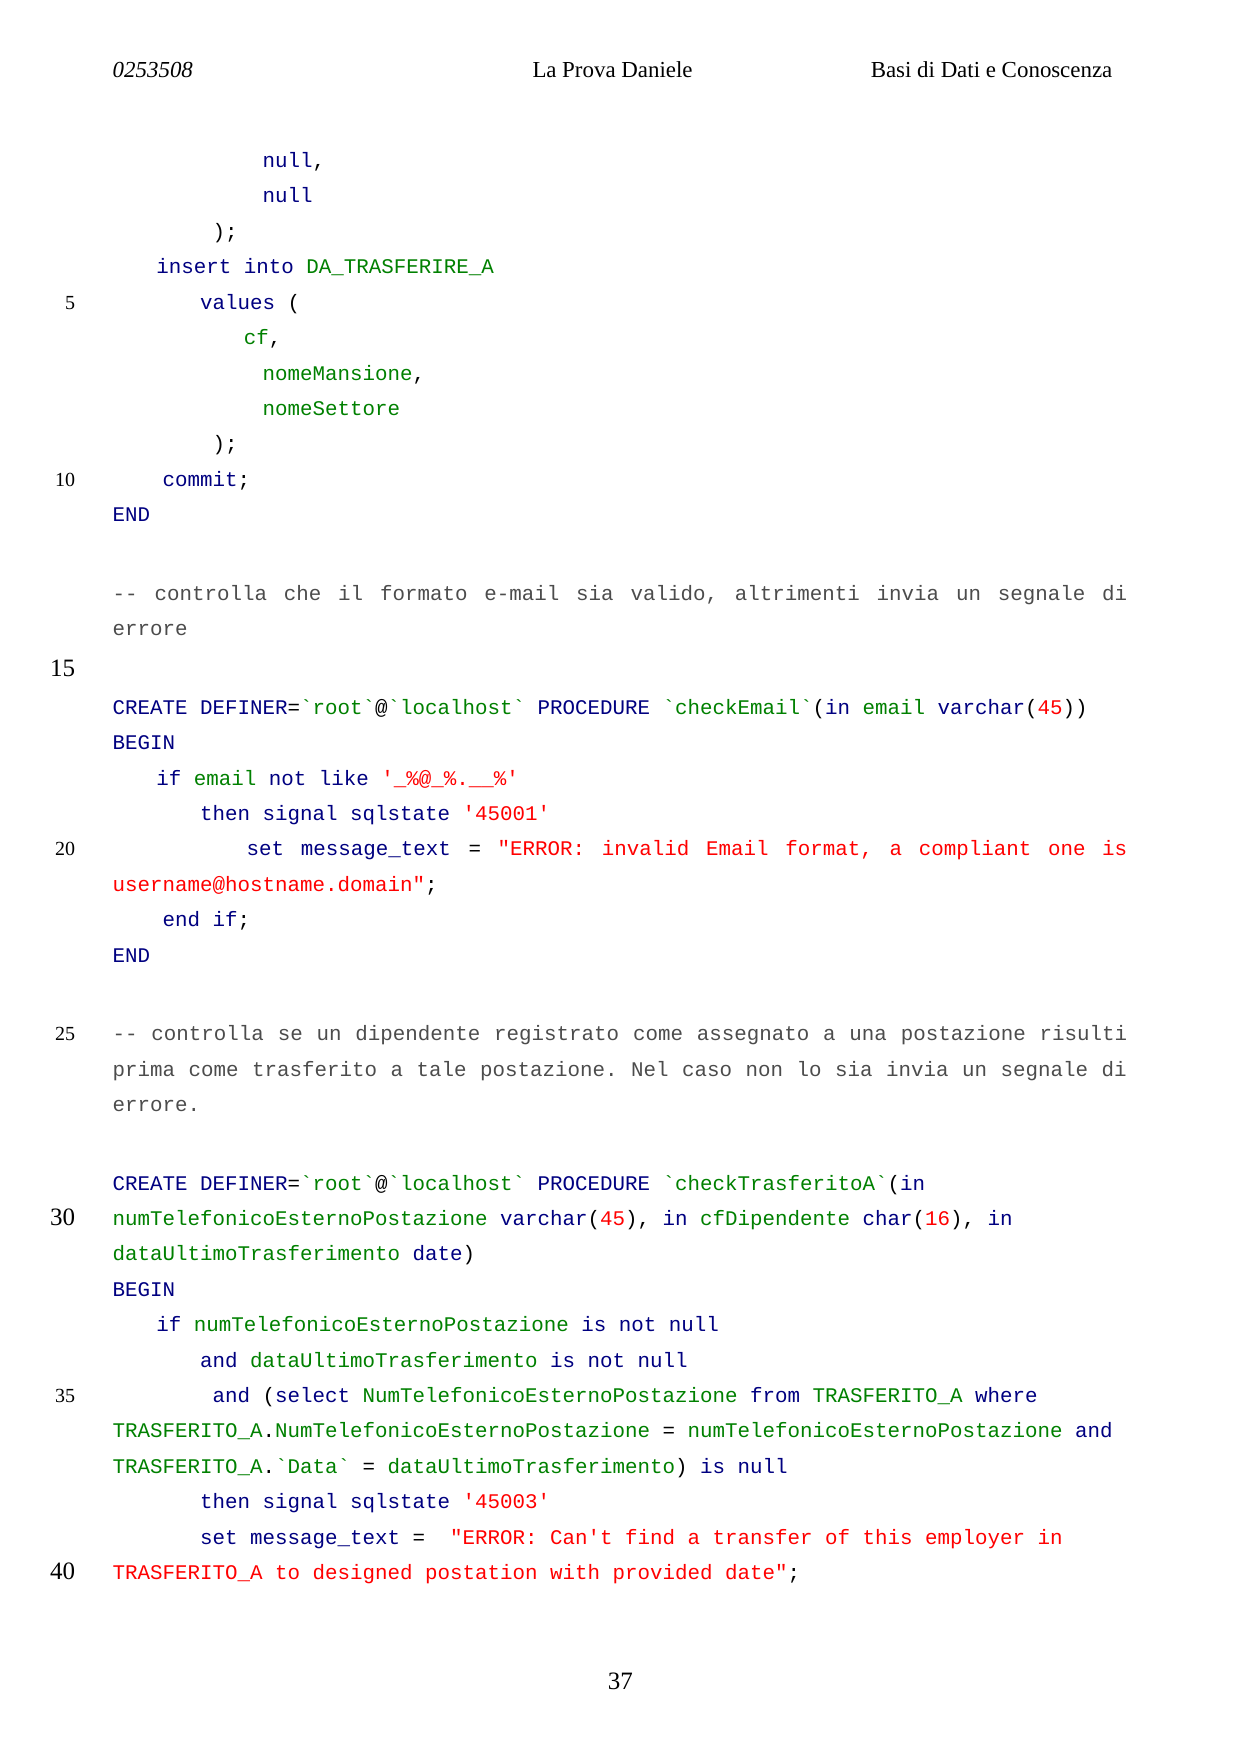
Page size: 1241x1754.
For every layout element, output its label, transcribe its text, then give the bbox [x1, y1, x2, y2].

text ); [112, 221, 1128, 244]
text cf, [112, 327, 1128, 351]
text BEGIN [112, 1279, 1128, 1302]
text if email not like '_%@_%.__%' [112, 767, 1128, 791]
text end if; [112, 909, 1128, 933]
text BEGIN [112, 732, 1128, 756]
text END [112, 944, 1128, 968]
text null, [112, 150, 1128, 174]
text set message_text = "ERROR: Can't find a transfer of this employer in TRASFERITO_A to designed postation with provided date"; [112, 1527, 1128, 1586]
text and dataUltimoTrasferimento is not null [112, 1349, 1128, 1373]
text then signal sqlstate '45003' [112, 1491, 1128, 1515]
text -- controlla che il formato e-mail sia valido, altrimenti invia un segnale di errore [112, 583, 1128, 642]
text values ( [112, 292, 1128, 315]
text and (select NumTelefonicoEsternoPostazione from TRASFERITO_A where TRASFERITO_A.NumTelefonicoEsternoPostazione = numTelefonicoEsternoPostazione and TRASFERITO_A.`Data` = dataUltimoTrasferimento) is null [112, 1385, 1128, 1479]
text nomeMansione, [112, 362, 1128, 386]
text set message_text = "ERROR: invalid Email format, a compliant one is username@hostname.domain"; [112, 838, 1128, 897]
text if numTelefonicoEsternoPostazione is not null [112, 1314, 1128, 1338]
text then signal sqlstate '45001' [112, 803, 1128, 827]
text -- controlla se un dipendente registrato come assegnato a una postazione risulti prima come trasferito a tale postazione. Nel caso non lo sia invia un segnale di errore. [112, 1023, 1128, 1118]
text insert into DA_TRASFERIRE_A [112, 256, 1128, 280]
text CREATE DEFINER=`root`@`localhost` PROCEDURE `checkTrasferitoA`(in numTelefonicoEsternoPostazione varchar(45), in cfDipendente char(16), in dataUltimoTrasferimento date) [112, 1172, 1128, 1267]
text END [112, 504, 1128, 528]
text nomeSettore [112, 398, 1128, 422]
text ); [112, 433, 1128, 457]
text CREATE DEFINER=`root`@`localhost` PROCEDURE `checkEmail`(in email varchar(45)) [112, 697, 1128, 720]
text commit; [112, 469, 1128, 492]
text null [112, 185, 1128, 209]
